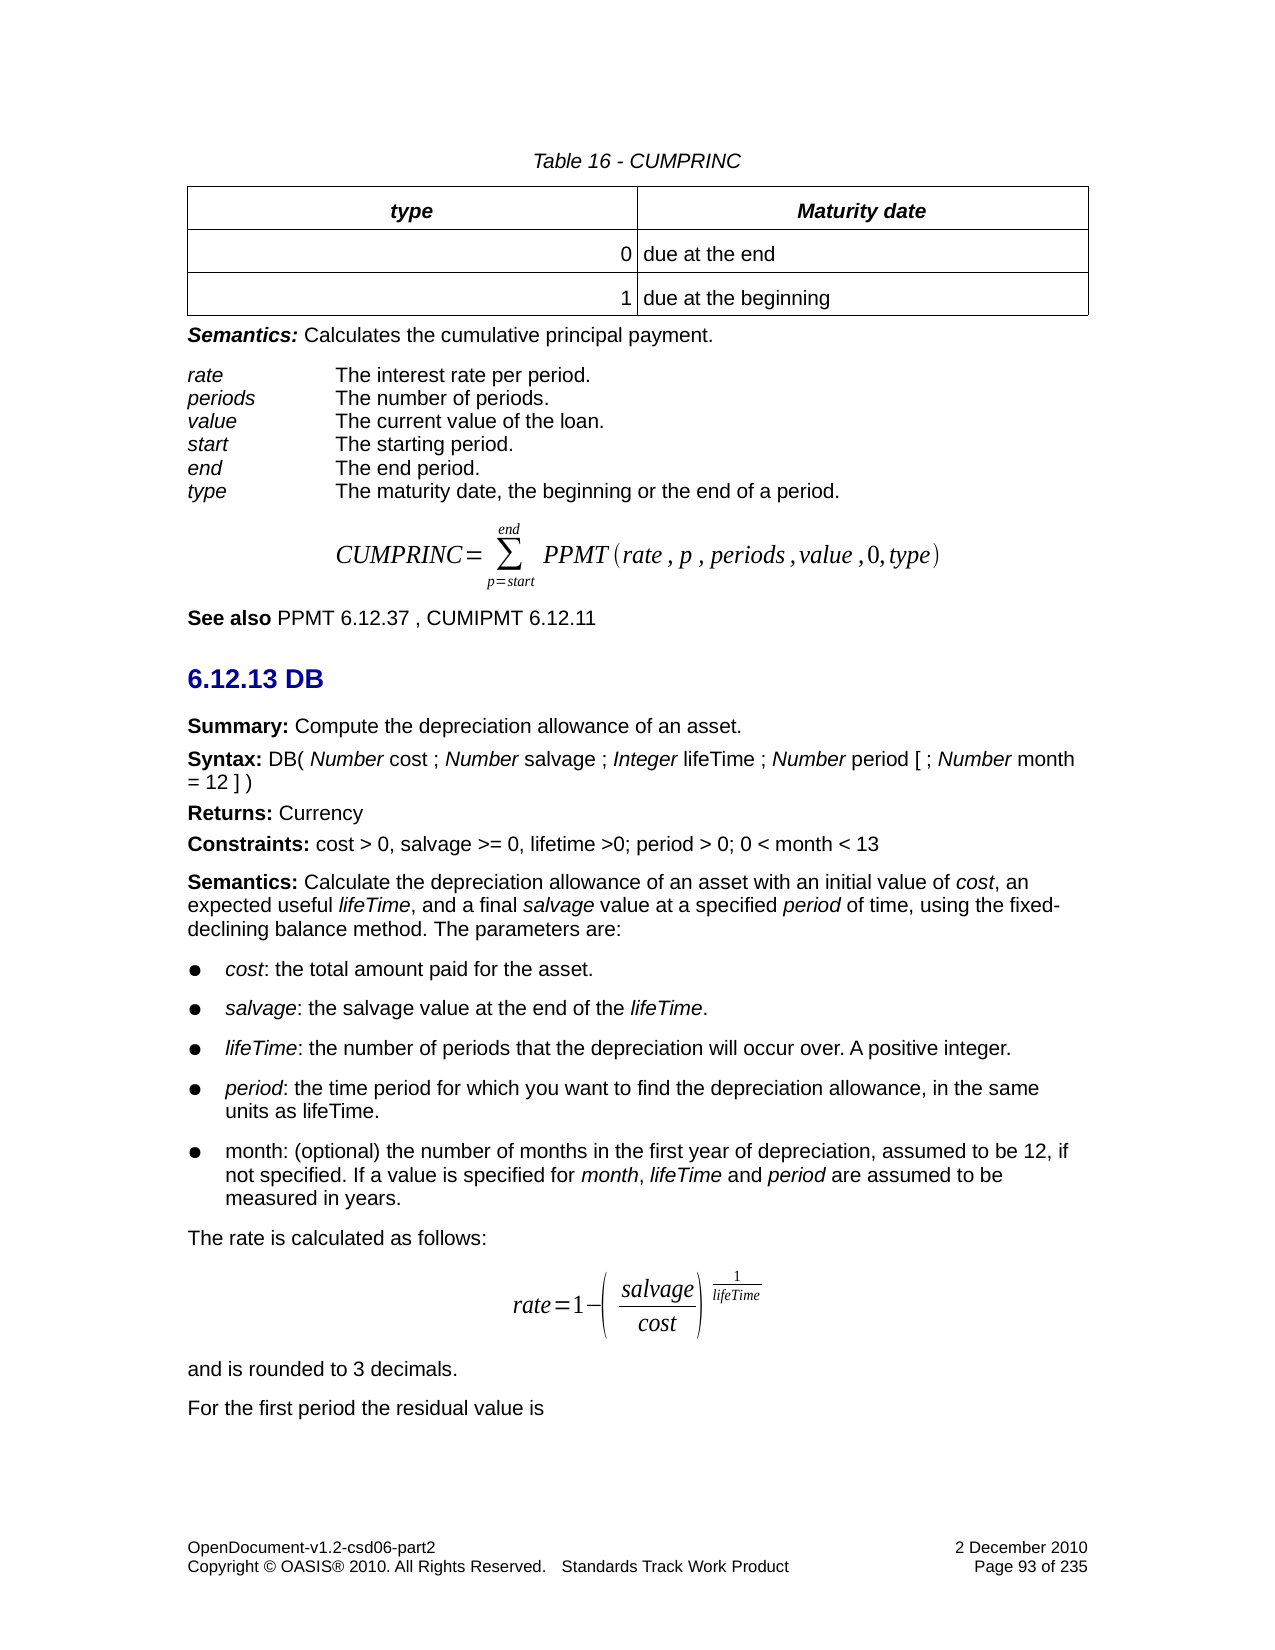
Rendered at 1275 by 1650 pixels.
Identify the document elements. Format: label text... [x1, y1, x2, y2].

table_cell due at the beginning [638, 273, 1088, 315]
text rate The interest rate per period. periods The number of periods. value The current value of the loan. start The starting period. end The end period. type The maturity date, the beginning or the end of a period. [187, 363, 1088, 503]
list lifeTime: the number of periods that the depreciation will occur over. A positive integer. [187, 1037, 1088, 1060]
text Syntax: DB( Number cost ; Number salvage ; Integer lifeTime ; Number period [ ; Number month = 12 ] ) [187, 748, 1088, 794]
text and is rounded to 3 decimals. [187, 1357, 1088, 1380]
text The rate is calculated as follows: [187, 1226, 1088, 1249]
table_header type [188, 187, 637, 229]
table_header Maturity date [638, 187, 1088, 229]
text Constraints: cost > 0, salvage >= 0, lifetime >0; period > 0; 0 < month < 13 [187, 833, 1088, 856]
subtitle DB [187, 663, 1088, 694]
table_cell due at the end [638, 230, 1088, 272]
table_cell 0 [188, 230, 637, 272]
text Semantics: Calculates the cumulative principal payment. [187, 323, 1088, 347]
list salvage: the salvage value at the end of the lifeTime. [187, 997, 1088, 1020]
text Returns: Currency [187, 802, 1088, 825]
text Semantics: Calculate the depreciation allowance of an asset with an initial value of cost, an expected useful lifeTime, and a final salvage value at a specified period of time, using the fixed-declining balance method. The parameters are: [187, 871, 1088, 941]
list month: (optional) the number of months in the first year of depreciation, assumed to be 12, if not specified. If a value is specified for month, lifeTime and period are assumed to be measured in years. [187, 1140, 1088, 1210]
text Summary: Compute the depreciation allowance of an asset. [187, 714, 1088, 738]
table_cell 1 [188, 273, 637, 315]
text For the first period the residual value is [187, 1397, 1088, 1420]
list period: the time period for which you want to find the depreciation allowance, in the same units as lifeTime. [187, 1077, 1088, 1123]
text Table 16 - CUMPRINC [187, 150, 1088, 173]
text See also PPMT 6.12.37 , CUMIPMT 6.12.11 [187, 607, 1088, 630]
list cost: the total amount paid for the asset. [187, 957, 1088, 980]
